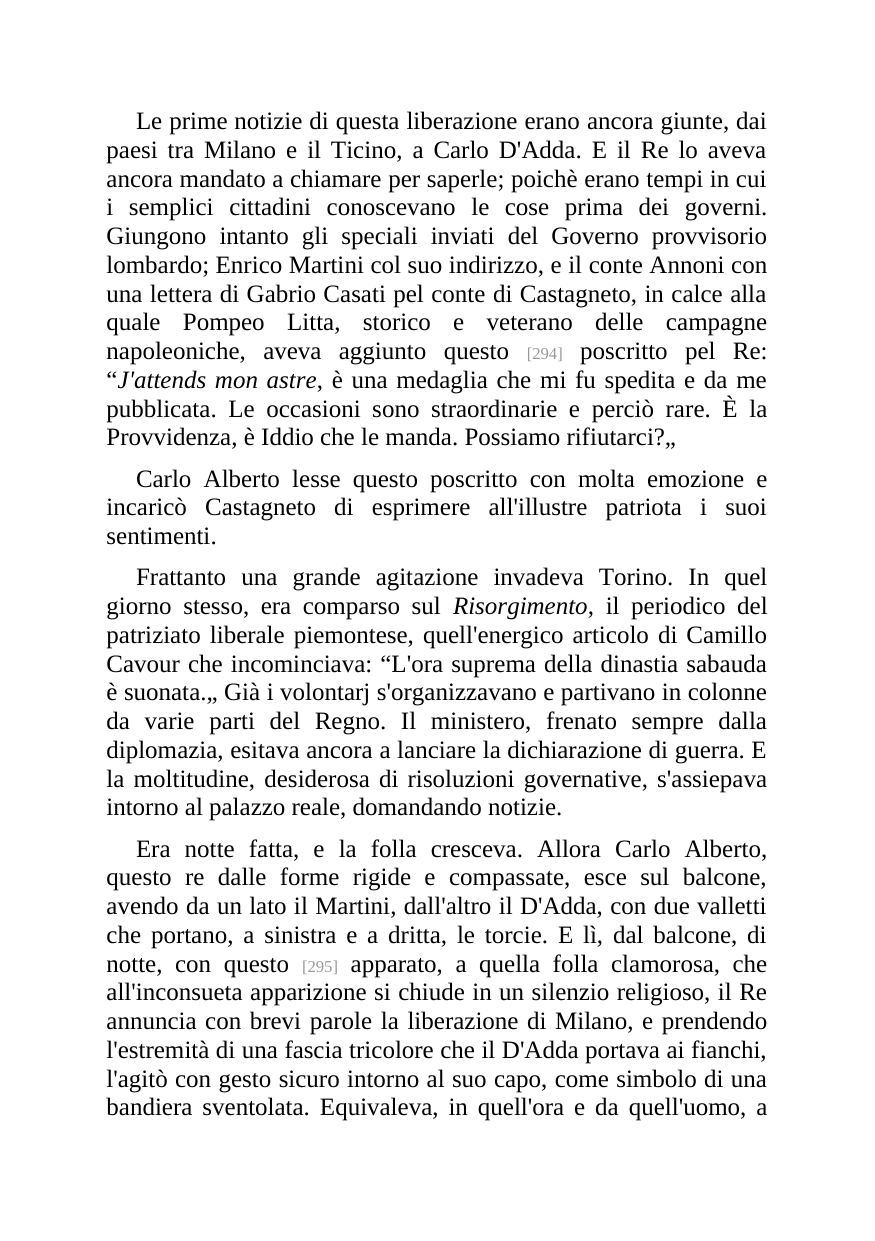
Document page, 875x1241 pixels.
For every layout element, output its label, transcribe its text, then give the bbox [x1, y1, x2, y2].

text Carlo Alberto lesse questo poscritto con molta emozione e incaricò Castagneto di esprimere all'illustre patriota i suoi sentimenti. [106, 464, 768, 550]
text Le prime notizie di questa liberazione erano ancora giunte, dai paesi tra Milano e il Ticino, a Carlo D'Adda. E il Re lo aveva ancora mandato a chiamare per saperle; poichè erano tempi in cui i semplici cittadini conoscevano le cose prima dei governi. Giungono intanto gli speciali inviati del Governo provvisorio lombardo; Enrico Martini col suo indirizzo, e il conte Annoni con una lettera di Gabrio Casati pel conte di Castagneto, in calce alla quale Pompeo Litta, storico e veterano delle campagne napoleoniche, aveva aggiunto questo [294] poscritto pel Re: “J'attends mon astre, è una medaglia che mi fu spedita e da me pubblicata. Le occasioni sono straordinarie e perciò rare. È la Provvidenza, è Iddio che le manda. Possiamo rifiutarci?„ [106, 106, 768, 451]
text Frattanto una grande agitazione invadeva Torino. In quel giorno stesso, era comparso sul Risorgimento, il periodico del patriziato liberale piemontese, quell'energico articolo di Camillo Cavour che incominciava: “L'ora suprema della dinastia sabauda è suonata.„ Già i volontarj s'organizzavano e partivano in colonne da varie parti del Regno. Il ministero, frenato sempre dalla diplomazia, esitava ancora a lanciare la dichiarazione di guerra. E la moltitudine, desiderosa di risoluzioni governative, s'assiepava intorno al palazzo reale, domandando notizie. [106, 562, 768, 821]
text Era notte fatta, e la folla cresceva. Allora Carlo Alberto, questo re dalle forme rigide e compassate, esce sul balcone, avendo da un lato il Martini, dall'altro il D'Adda, con due valletti che portano, a sinistra e a dritta, le torcie. E lì, dal balcone, di notte, con questo [295] apparato, a quella folla clamorosa, che all'inconsueta apparizione si chiude in un silenzio religioso, il Re annuncia con brevi parole la liberazione di Milano, e prendendo l'estremità di una fascia tricolore che il D'Adda portava ai fianchi, l'agitò con gesto sicuro intorno al suo capo, come simbolo di una bandiera sventolata. Equivaleva, in quell'ora e da quell'uomo, a [106, 834, 768, 1121]
